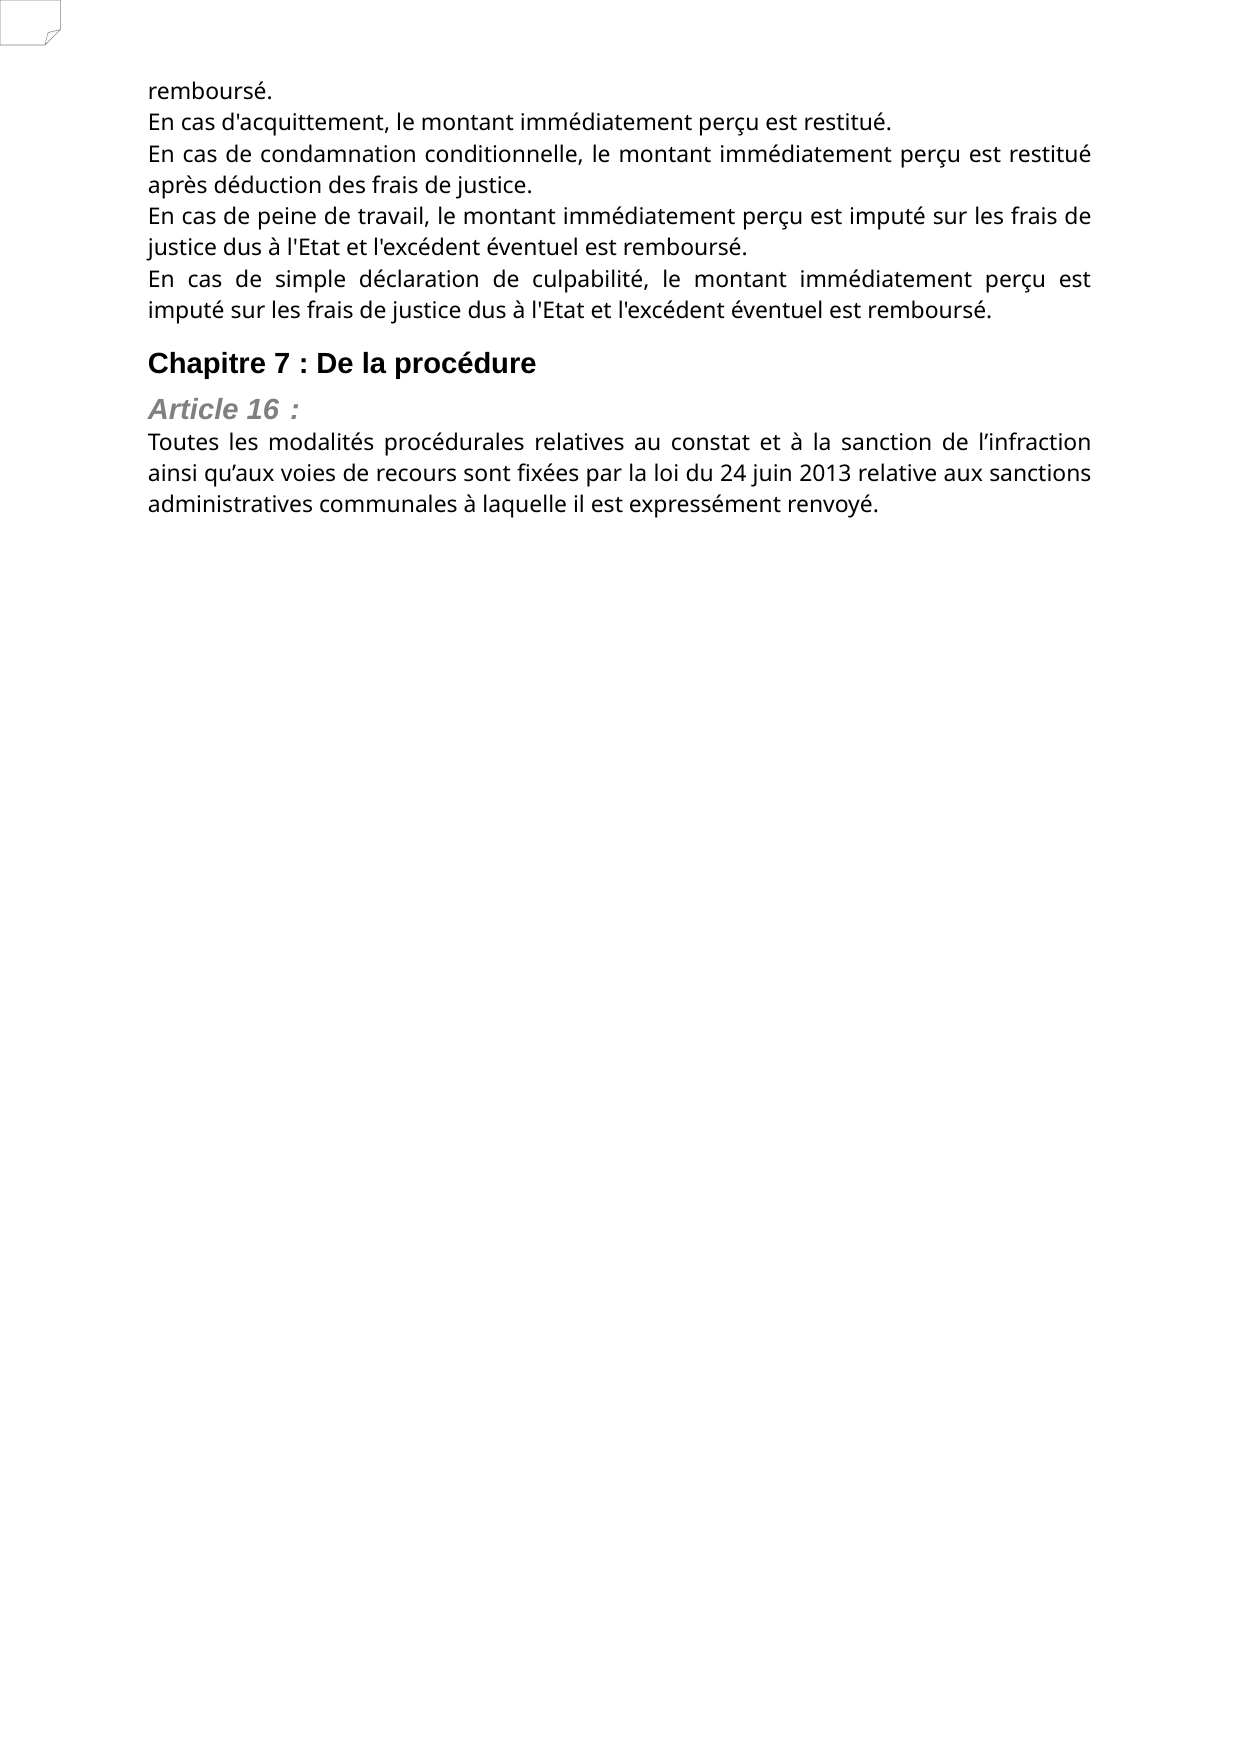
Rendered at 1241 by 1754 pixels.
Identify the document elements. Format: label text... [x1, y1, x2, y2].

text remboursé. [148, 75, 1092, 106]
text En cas de condamnation conditionnelle, le montant immédiatement perçu est restitué après déduction des frais de justice. [148, 137, 1092, 200]
text Toutes les modalités procédurales relatives au constat et à la sanction de l’infraction ainsi qu’aux voies de recours sont fixées par la loi du 24 juin 2013 relative aux sanctions administratives communales à laquelle il est expressément renvoyé. [148, 425, 1092, 519]
subtitle Chapitre 7 : De la procédure [148, 346, 1092, 379]
text En cas d'acquittement, le montant immédiatement perçu est restitué. [148, 106, 1092, 137]
text En cas de peine de travail, le montant immédiatement perçu est imputé sur les frais de justice dus à l'Etat et l'excédent éventuel est remboursé. [148, 200, 1092, 262]
text En cas de simple déclaration de culpabilité, le montant immédiatement perçu est imputé sur les frais de justice dus à l'Etat et l'excédent éventuel est remboursé. [148, 262, 1092, 325]
subtitle Article 16 : [148, 392, 1092, 425]
